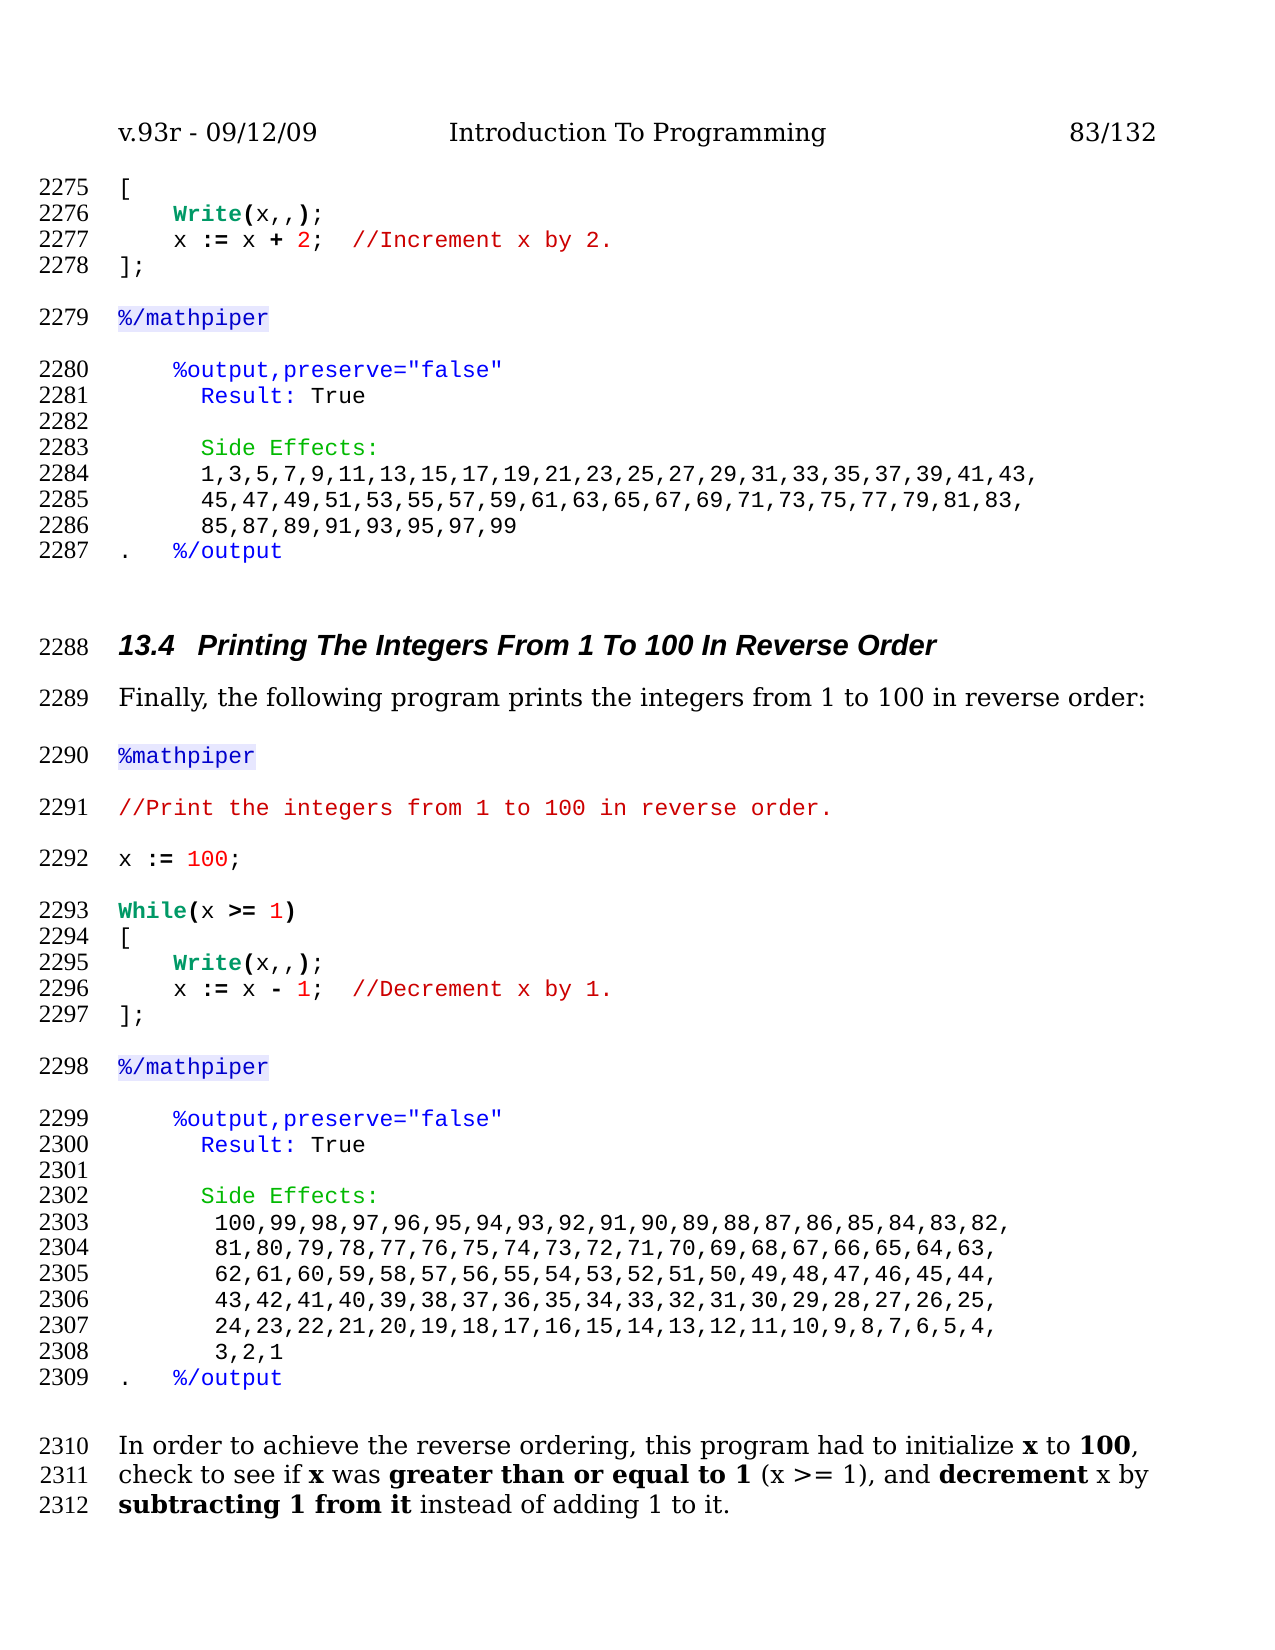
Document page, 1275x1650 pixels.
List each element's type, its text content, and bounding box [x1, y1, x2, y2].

text Write(x,,); [118, 203, 1157, 229]
text 3,2,1 [118, 1341, 1157, 1366]
text %output,preserve="false" [118, 358, 1157, 384]
text 24,23,22,21,20,19,18,17,16,15,14,13,12,11,10,9,8,7,6,5,4, [118, 1314, 1157, 1341]
text ]; [118, 1003, 1157, 1029]
text x := x - 1; //Decrement x by 1. [118, 977, 1157, 1003]
text //Print the integers from 1 to 100 in reverse order. [118, 796, 1157, 822]
subtitle Printing The Integers From 1 To 100 In Reverse Order [118, 628, 1157, 662]
text 100,99,98,97,96,95,94,93,92,91,90,89,88,87,86,85,84,83,82, [118, 1211, 1157, 1237]
text In order to achieve the reverse ordering, this program had to initialize x to 100, check to see if x was greater than or equal to 1 (x >= 1), and decrement x by subtracting 1 from it instead of adding 1 to it. [118, 1431, 1157, 1519]
text 85,87,89,91,93,95,97,99 [118, 514, 1157, 540]
text %/mathpiper [118, 1055, 1157, 1081]
text 81,80,79,78,77,76,75,74,73,72,71,70,69,68,67,66,65,64,63, [118, 1237, 1157, 1263]
text 43,42,41,40,39,38,37,36,35,34,33,32,31,30,29,28,27,26,25, [118, 1289, 1157, 1314]
text Write(x,,); [118, 951, 1157, 977]
text %output,preserve="false" [118, 1107, 1157, 1133]
text Side Effects: [118, 436, 1157, 462]
text . %/output [118, 1366, 1157, 1392]
text 45,47,49,51,53,55,57,59,61,63,65,67,69,71,73,75,77,79,81,83, [118, 488, 1157, 514]
text [ [118, 926, 1157, 951]
text %mathpiper [118, 744, 1157, 770]
text ]; [118, 254, 1157, 281]
text 1,3,5,7,9,11,13,15,17,19,21,23,25,27,29,31,33,35,37,39,41,43, [118, 462, 1157, 488]
text Side Effects: [118, 1185, 1157, 1211]
text Result: True [118, 1133, 1157, 1159]
text %/mathpiper [118, 306, 1157, 332]
text Result: True [118, 384, 1157, 410]
text [ [118, 177, 1157, 203]
text . %/output [118, 540, 1157, 566]
text 62,61,60,59,58,57,56,55,54,53,52,51,50,49,48,47,46,45,44, [118, 1263, 1157, 1289]
text x := 100; [118, 848, 1157, 874]
text x := x + 2; //Increment x by 2. [118, 229, 1157, 254]
text Finally, the following program prints the integers from 1 to 100 in reverse order: [118, 683, 1157, 712]
text While(x >= 1) [118, 899, 1157, 926]
